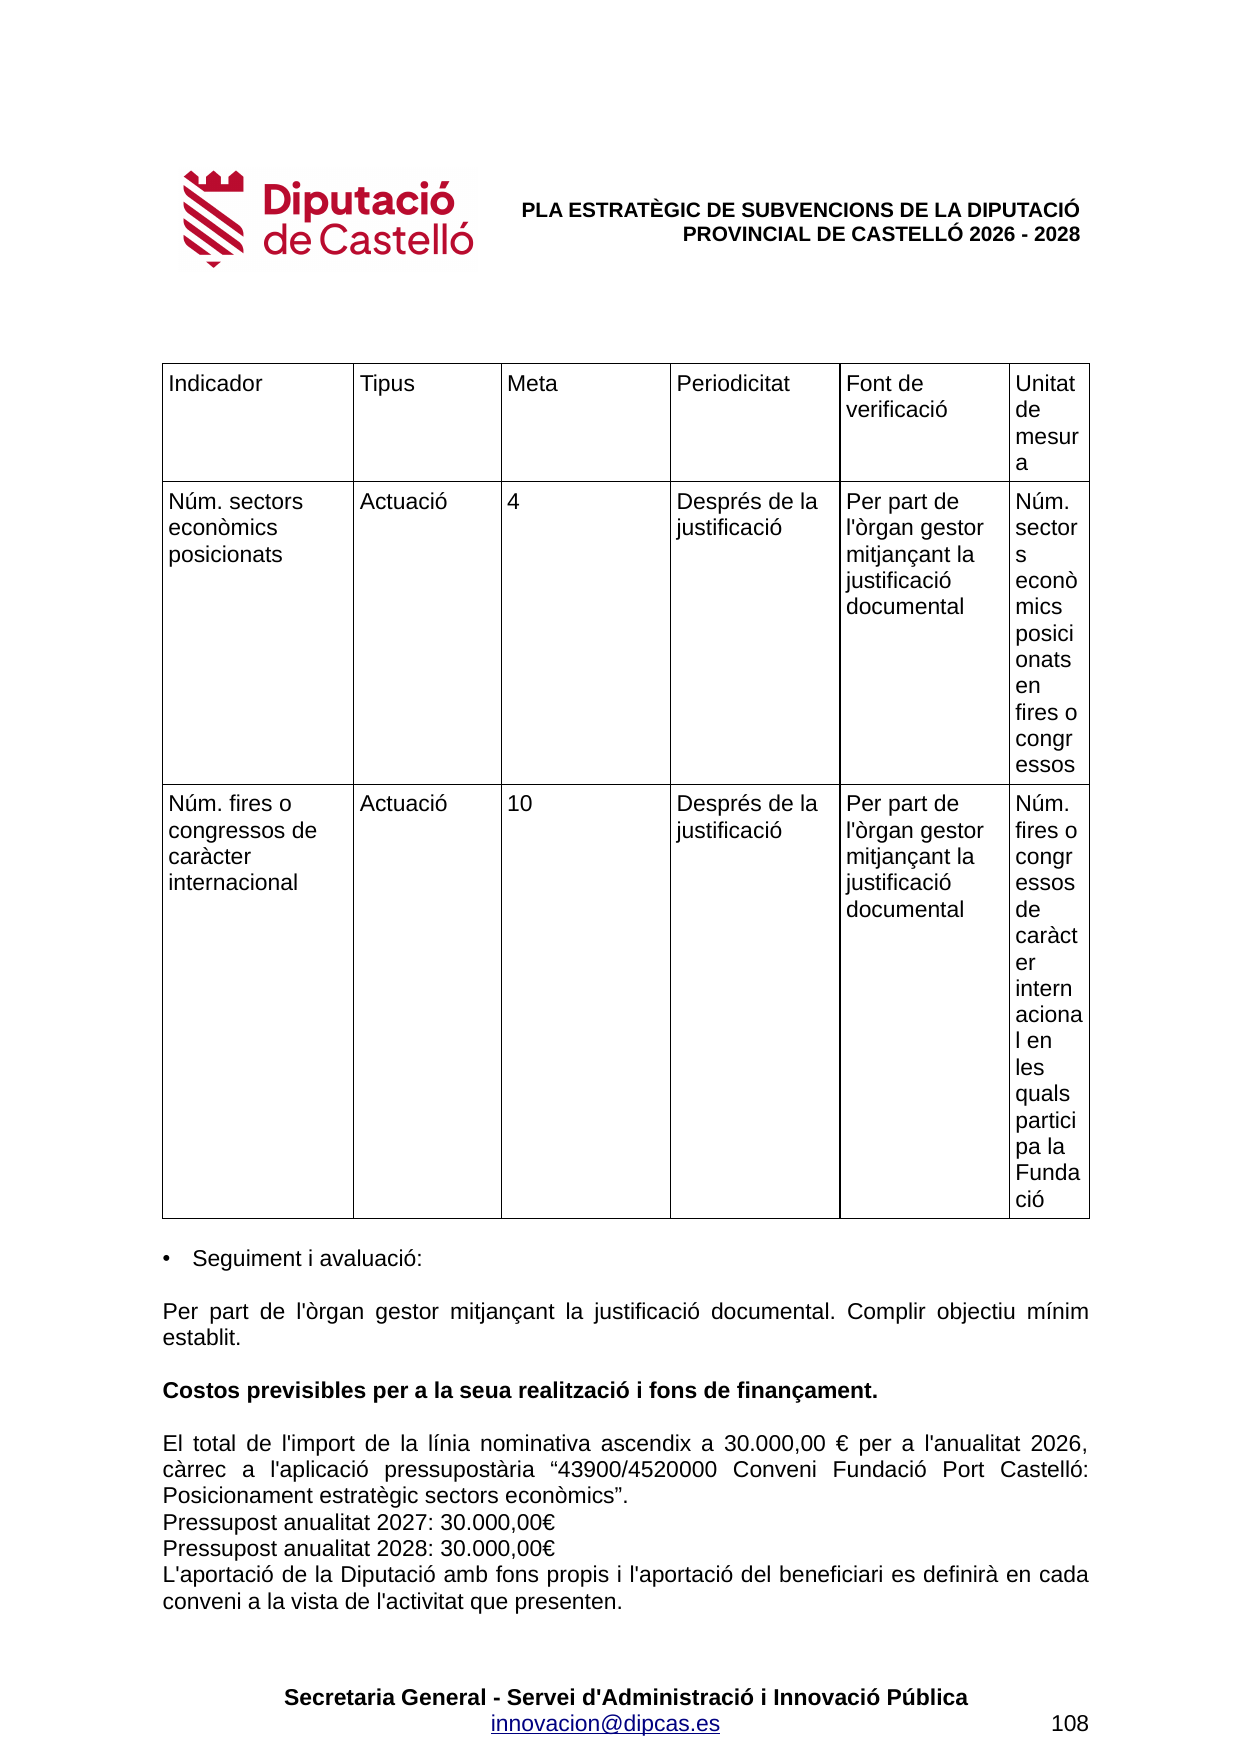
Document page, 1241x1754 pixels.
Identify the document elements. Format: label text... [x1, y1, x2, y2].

list Pressupost anualitat 2027: 30.000,00€ [162, 1509, 1089, 1535]
list Pressupost anualitat 2028: 30.000,00€ [162, 1535, 1089, 1561]
table_header Tipus [354, 364, 501, 481]
table_header Meta [502, 364, 670, 481]
table_cell Per part de l'òrgan gestor mitjançant la justificació documental [841, 482, 1009, 783]
table_cell 4 [502, 482, 670, 783]
text Costos previsibles per a la seua realització i fons de finançament. [162, 1377, 1089, 1403]
table_header Font de verificació [841, 364, 1009, 481]
table_header Unitat de mesura [1010, 364, 1089, 481]
table_cell Núm. fires o congressos de caràcter internacional [163, 785, 353, 1218]
table_header Indicador [163, 364, 353, 481]
list Seguiment i avaluació: [162, 1245, 1089, 1271]
table_cell Després de la justificació [671, 482, 839, 783]
list El total de l'import de la línia nominativa ascendix a 30.000,00 € per a l'anualitat 2026, càrrec a l'aplicació pressupostària “43900/4520000 Conveni Fundació Port Castelló: Posicionament estratègic sectors econòmics”. [162, 1429, 1089, 1509]
table_cell Actuació [354, 785, 501, 1218]
table_cell Núm. fires o congressos de caràcter internacional en les quals participa la Fundació [1010, 785, 1089, 1218]
table_cell 10 [502, 785, 670, 1218]
table_header Periodicitat [671, 364, 839, 481]
text L'aportació de la Diputació amb fons propis i l'aportació del beneficiari es definirà en cada conveni a la vista de l'activitat que presenten. [162, 1561, 1089, 1614]
text Per part de l'òrgan gestor mitjançant la justificació documental. Complir objectiu mínim establit. [162, 1298, 1089, 1351]
table_cell Núm. sectors econòmics posicionats en fires o congressos [1010, 482, 1089, 783]
picture [178, 167, 478, 272]
table_cell Actuació [354, 482, 501, 783]
table_cell Núm. sectors econòmics posicionats [163, 482, 353, 783]
table_cell Per part de l'òrgan gestor mitjançant la justificació documental [841, 785, 1009, 1218]
table_cell Després de la justificació [671, 785, 839, 1218]
